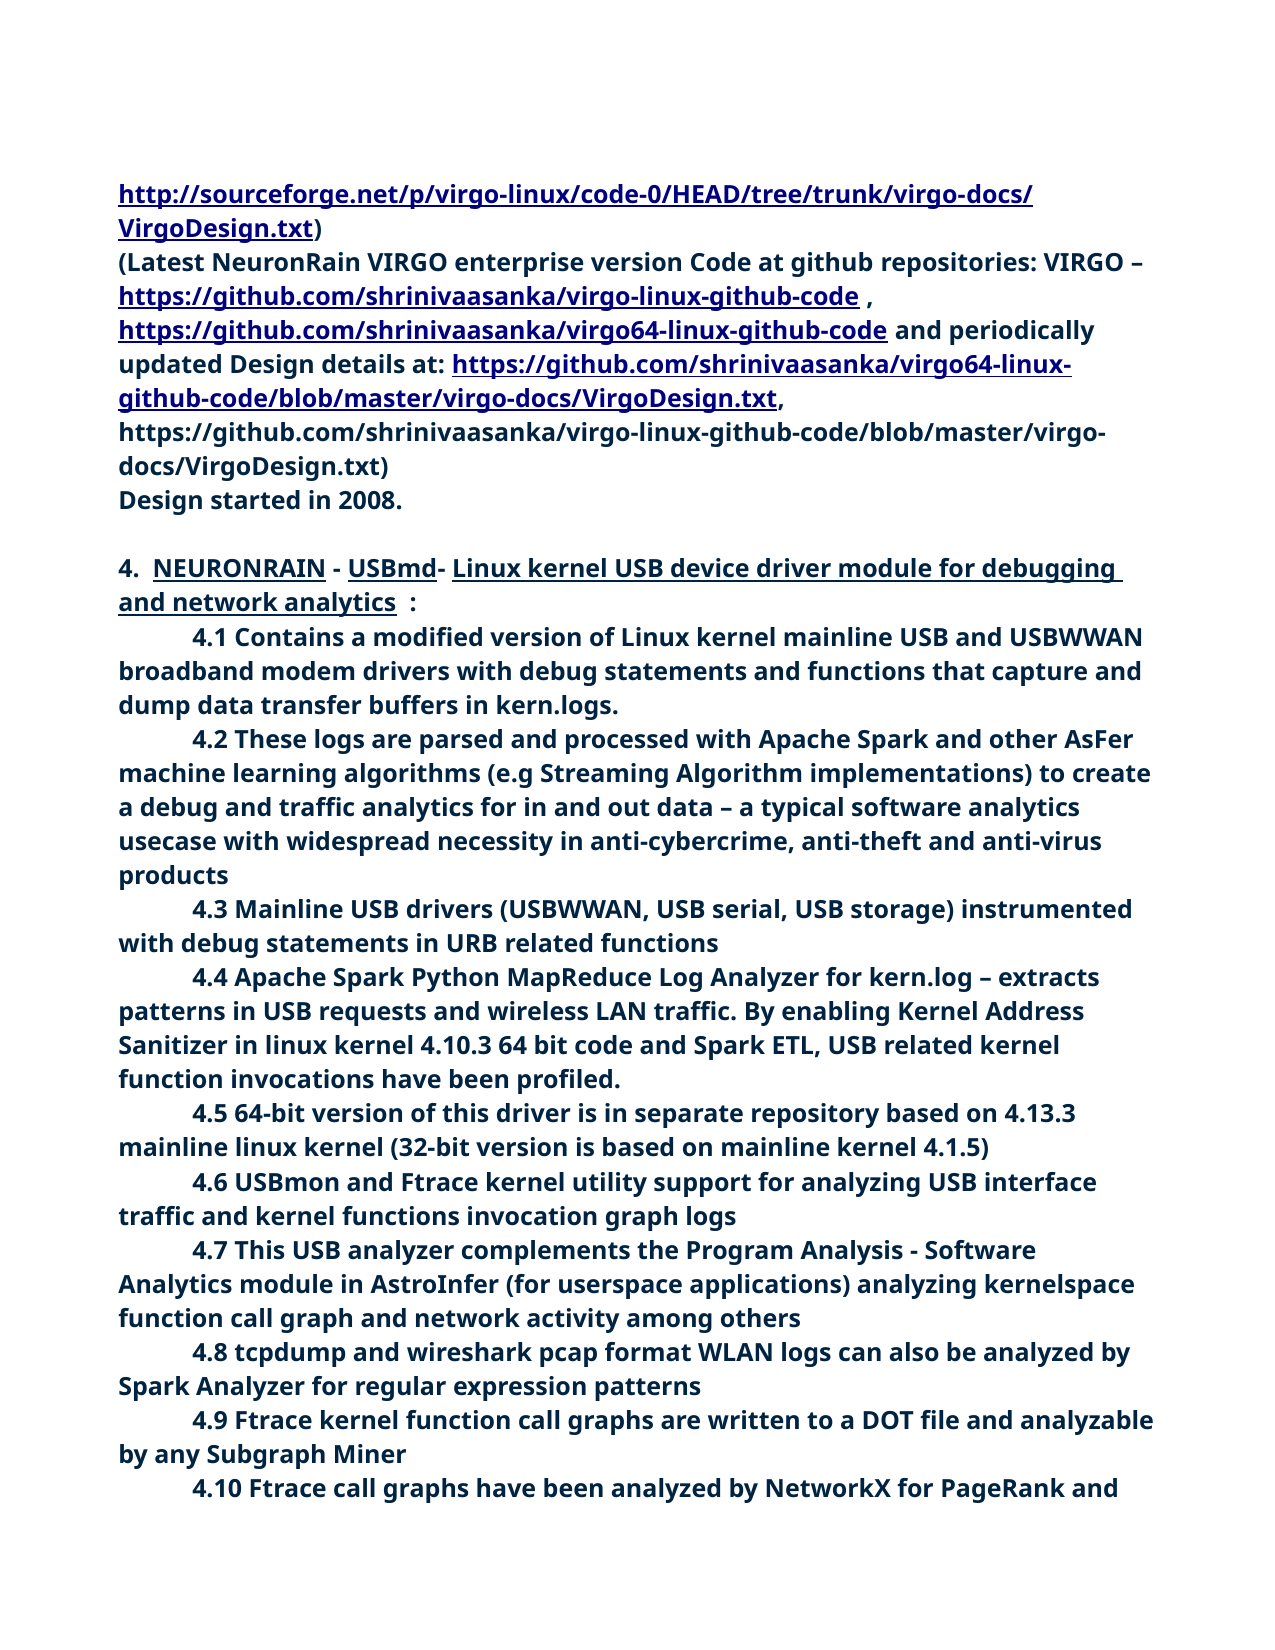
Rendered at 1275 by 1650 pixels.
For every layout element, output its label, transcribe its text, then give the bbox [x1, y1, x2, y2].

text 4.10 Ftrace call graphs have been analyzed by NetworkX for PageRank and [118, 1471, 1157, 1505]
text 4.8 tcpdump and wireshark pcap format WLAN logs can also be analyzed by Spark Analyzer for regular expression patterns [118, 1334, 1157, 1403]
text 4.5 64-bit version of this driver is in separate repository based on 4.13.3 mainline linux kernel (32-bit version is based on mainline kernel 4.1.5) [118, 1096, 1157, 1164]
text (Latest NeuronRain VIRGO enterprise version Code at github repositories: VIRGO – https://github.com/shrinivaasanka/virgo-linux-github-code , https://github.com/shrinivaasanka/virgo64-linux-github-code and periodically updated Design details at: https://github.com/shrinivaasanka/virgo64-linux-github-code/blob/master/virgo-docs/VirgoDesign.txt, https://github.com/shrinivaasanka/virgo-linux-github-code/blob/master/virgo-docs/VirgoDesign.txt) [118, 244, 1157, 483]
text 4.9 Ftrace kernel function call graphs are written to a DOT file and analyzable by any Subgraph Miner [118, 1403, 1157, 1471]
text 4.4 Apache Spark Python MapReduce Log Analyzer for kern.log – extracts patterns in USB requests and wireless LAN traffic. By enabling Kernel Address Sanitizer in linux kernel 4.10.3 64 bit code and Spark ETL, USB related kernel function invocations have been profiled. [118, 960, 1157, 1096]
text Design started in 2008. [118, 483, 1157, 517]
text 4.6 USBmon and Ftrace kernel utility support for analyzing USB interface traffic and kernel functions invocation graph logs [118, 1164, 1157, 1232]
text 4. NEURONRAIN - USBmd- Linux kernel USB device driver module for debugging and network analytics : [118, 551, 1157, 619]
text 4.3 Mainline USB drivers (USBWWAN, USB serial, USB storage) instrumented with debug statements in URB related functions [118, 892, 1157, 960]
text http://sourceforge.net/p/virgo-linux/code-0/HEAD/tree/trunk/virgo-docs/VirgoDesign.txt) [118, 176, 1157, 244]
text 4.1 Contains a modified version of Linux kernel mainline USB and USBWWAN broadband modem drivers with debug statements and functions that capture and dump data transfer buffers in kern.logs. [118, 619, 1157, 721]
text 4.2 These logs are parsed and processed with Apache Spark and other AsFer machine learning algorithms (e.g Streaming Algorithm implementations) to create a debug and traffic analytics for in and out data – a typical software analytics usecase with widespread necessity in anti-cybercrime, anti-theft and anti-virus products [118, 721, 1157, 892]
text 4.7 This USB analyzer complements the Program Analysis - Software Analytics module in AstroInfer (for userspace applications) analyzing kernelspace function call graph and network activity among others [118, 1232, 1157, 1334]
